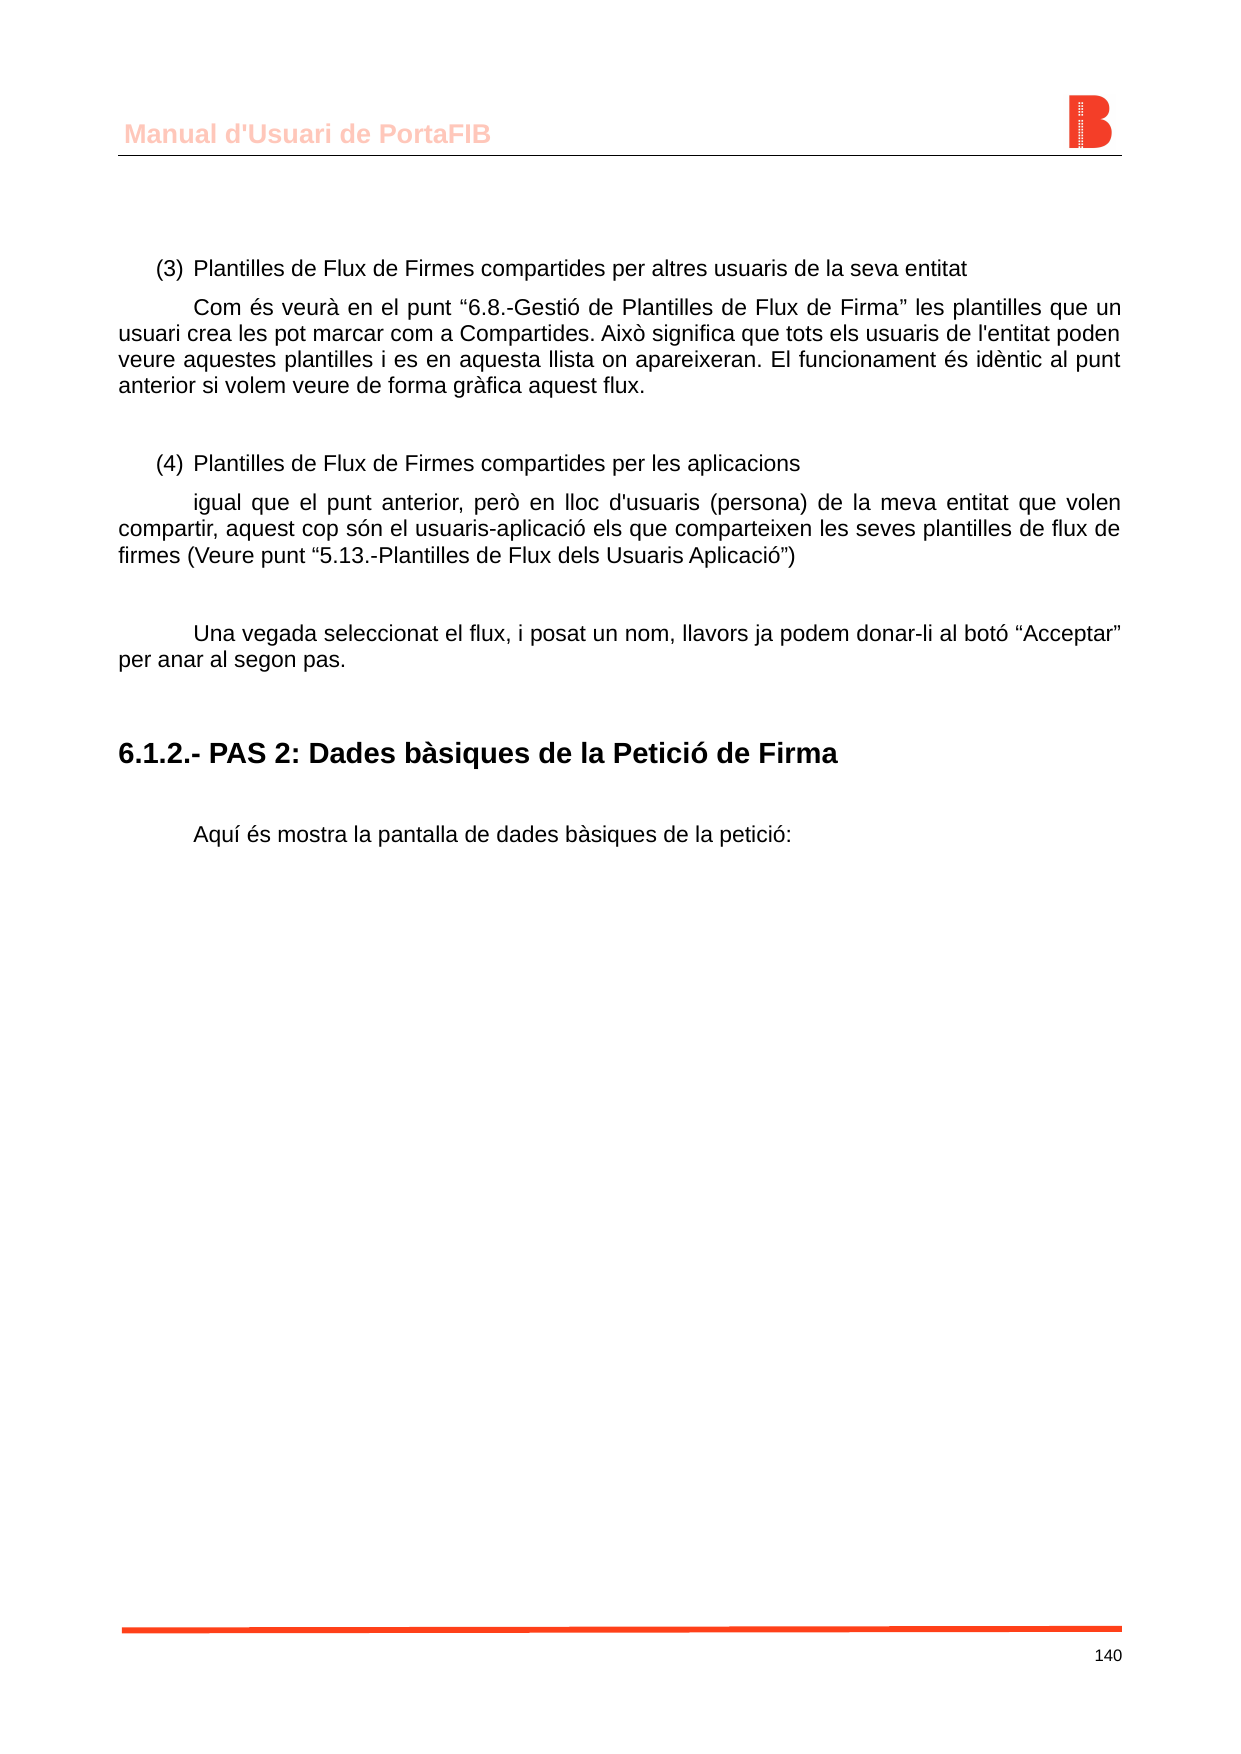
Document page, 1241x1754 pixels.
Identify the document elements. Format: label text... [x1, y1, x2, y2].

text Com és veurà en el punt “6.8Gestió de Plantilles de Flux de Firma” les plantilles que un usuari crea les pot marcar com a Compartides. Això significa que tots els usuaris de l'entitat poden veure aquestes plantilles i es en aquesta llista on apareixeran. El funcionament és idèntic al punt anterior si volem veure de forma gràfica aquest flux. [118, 293, 1122, 399]
text Una vegada seleccionat el flux, i posat un nom, llavors ja podem donar-li al botó “Acceptar” per anar al segon pas. [118, 619, 1122, 672]
text Aquí és mostra la pantalla de dades bàsiques de la petició: [118, 821, 1122, 847]
picture [1063, 94, 1117, 150]
list Plantilles de Flux de Firmes compartides per les aplicacions [156, 450, 1122, 477]
subtitle PAS 2: Dades bàsiques de la Petició de Firma [118, 736, 1122, 769]
text igual que el punt anterior, però en lloc d'usuaris (persona) de la meva entitat que volen compartir, aquest cop són el usuaris-aplicació els que comparteixen les seves plantilles de flux de firmes (Veure punt “5.13Plantilles de Flux dels Usuaris Aplicació”) [118, 489, 1122, 568]
list Plantilles de Flux de Firmes compartides per altres usuaris de la seva entitat [156, 254, 1122, 281]
